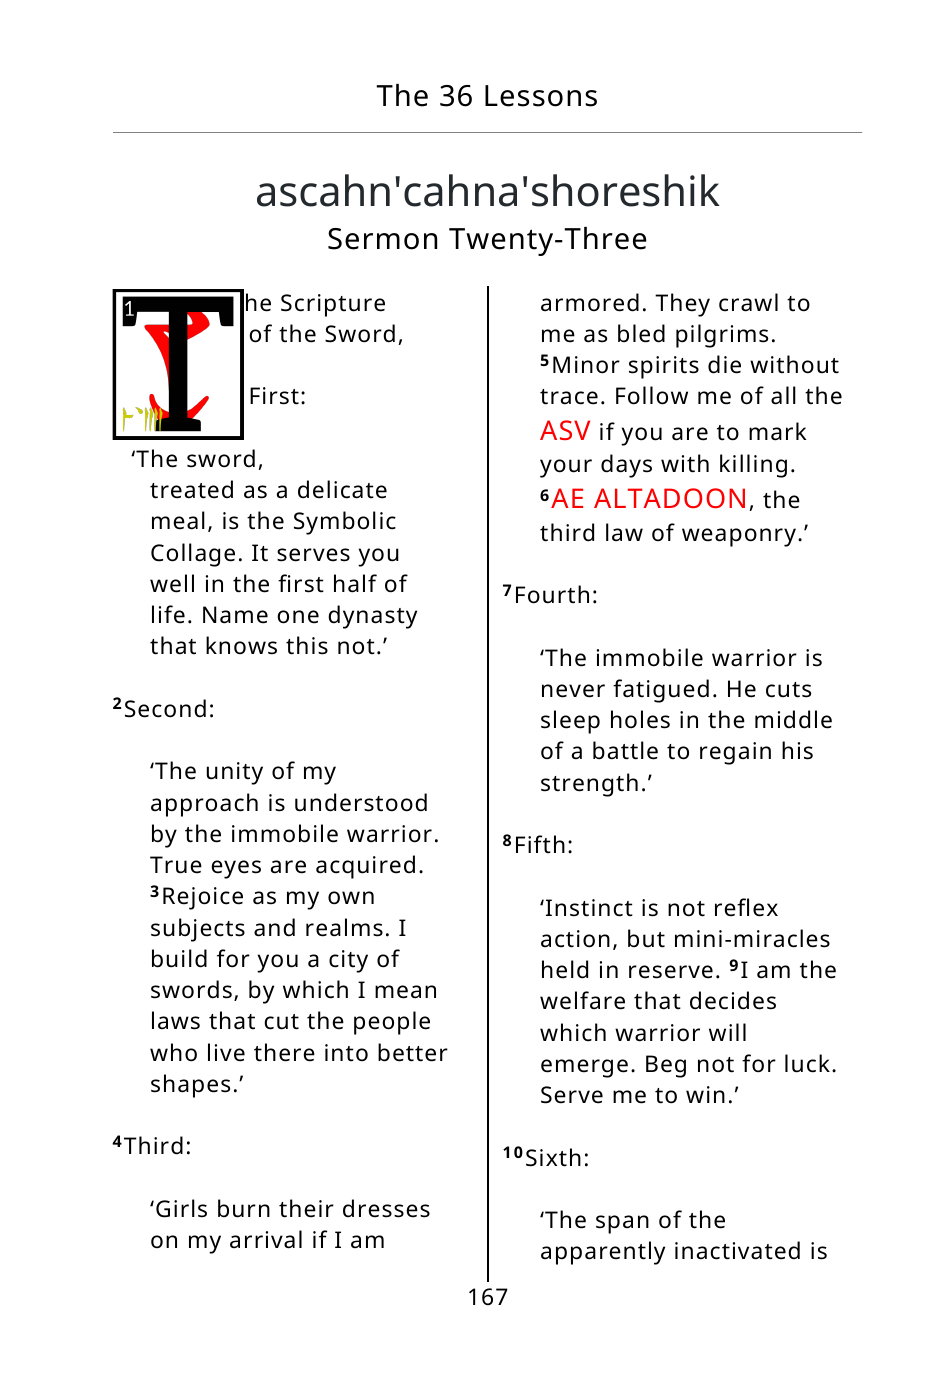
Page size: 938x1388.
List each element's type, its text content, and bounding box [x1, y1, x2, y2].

text 8Fifth: [502, 829, 862, 860]
picture [112, 289, 244, 440]
text of the Sword, [244, 318, 472, 349]
text ‘The immobile warrior is never fatigued. He cuts sleep holes in the middle of a battle to regain his strength.’ [540, 642, 844, 798]
text 4Third: [112, 1130, 472, 1162]
text ‘Girls burn their dresses on my arrival if I am [150, 1193, 454, 1255]
text 10Sixth: [502, 1142, 862, 1173]
text he Scripture [112, 287, 472, 318]
text 7Fourth: [502, 579, 862, 610]
text ‘Instinct is not reflex action, but mini-miracles held in reserve. 9I am the welfare that decides which warrior will emerge. Beg not for luck. Serve me to win.’ [540, 892, 844, 1110]
subtitle ascahn'cahna'shoreshik [112, 162, 862, 218]
text First: [244, 380, 472, 412]
text ‘The span of the apparently inactivated is [540, 1204, 844, 1267]
text 2Second: [112, 693, 472, 724]
text Sermon Twenty-Three [112, 218, 862, 258]
text treated as a delicate meal, is the Symbolic Collage. It serves you well in the first half of life. Name one dynasty that knows this not.’ [150, 474, 454, 662]
text The 36 Lessons [112, 75, 862, 115]
text armored. They crawl to me as bled pilgrims. 5Minor spirits die without trace. Follow me of all the ASV if you are to mark your days with killing. 6AE ALTADOON, the third law of weaponry.’ [540, 287, 844, 548]
text ‘The unity of my approach is understood by the immobile warrior. True eyes are acquired. 3Rejoice as my own subjects and realms. I build for you a city of swords, by which I mean laws that cut the people who live there into better shapes.’ [150, 755, 454, 1099]
text ‘The sword, [131, 443, 454, 474]
